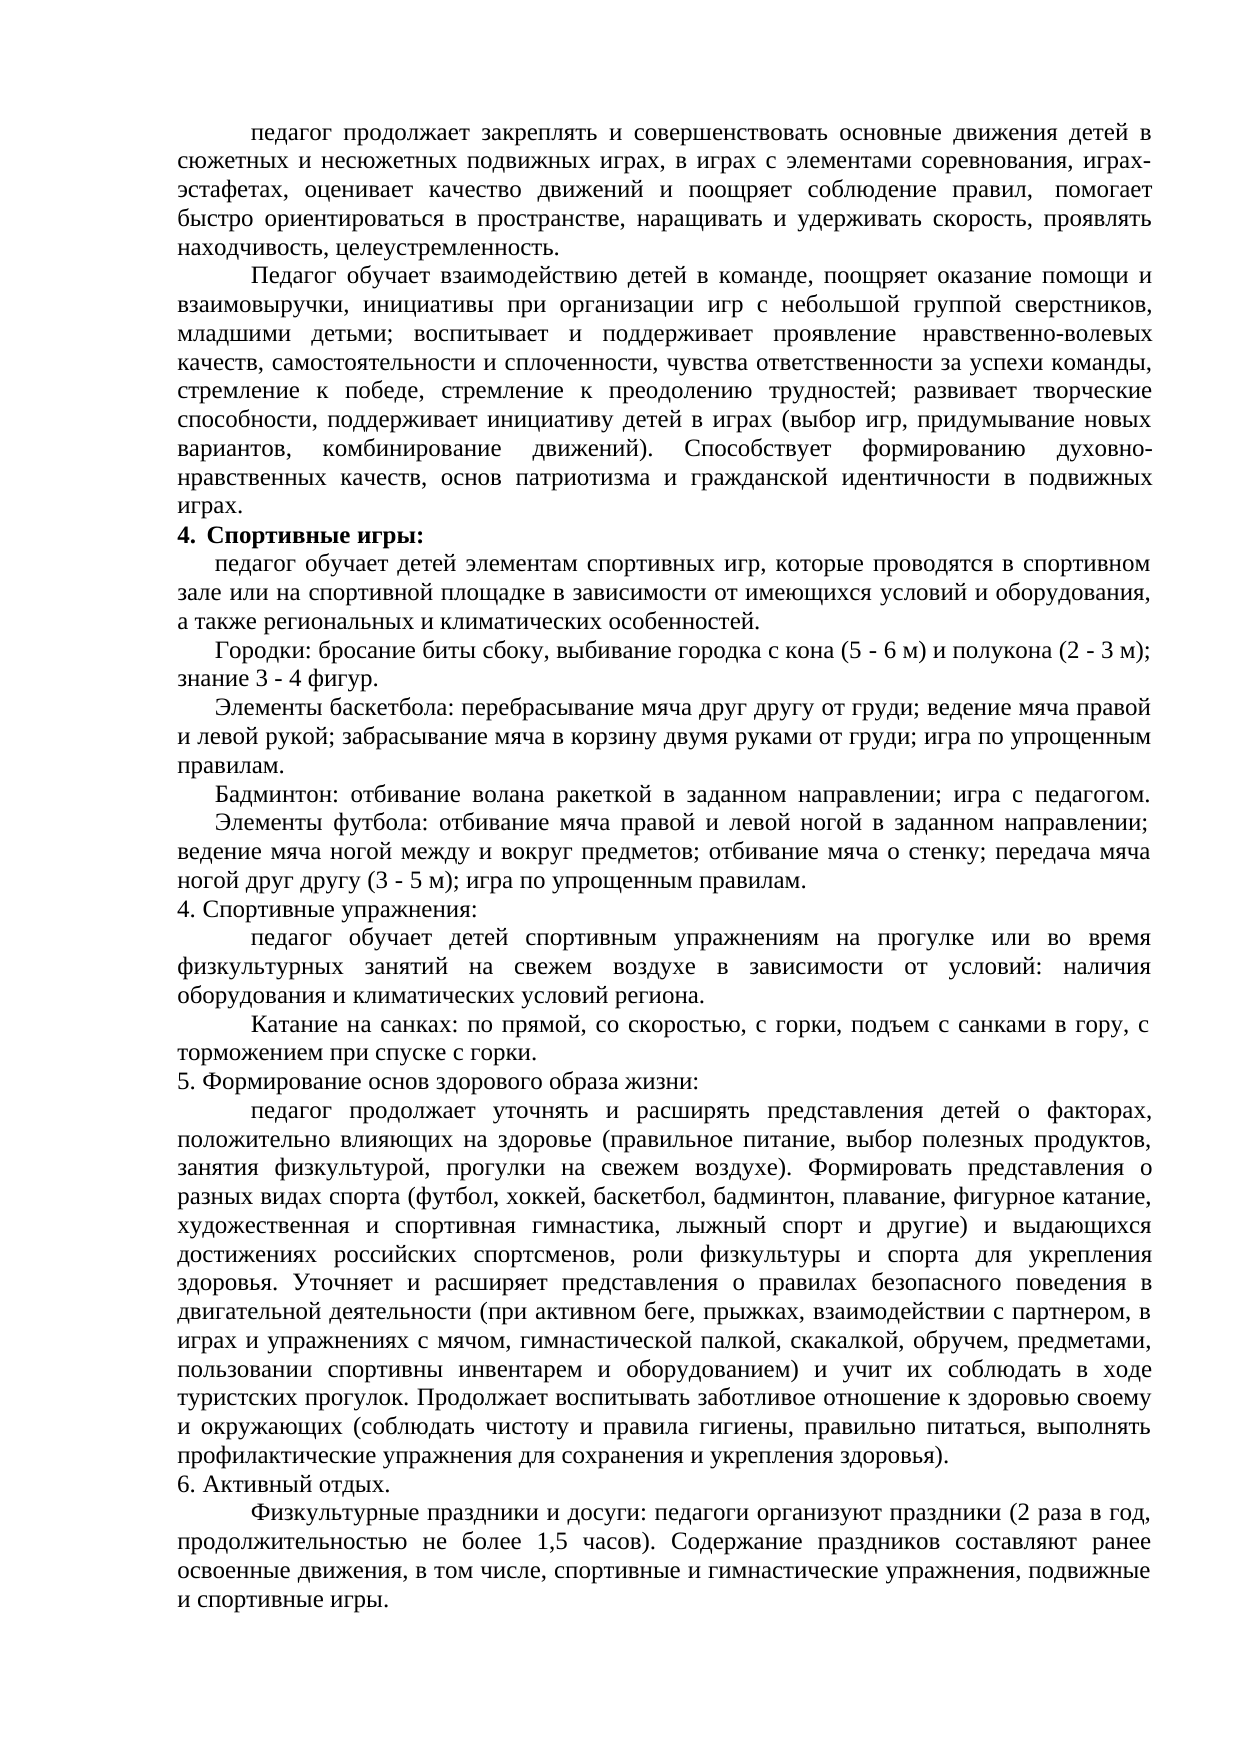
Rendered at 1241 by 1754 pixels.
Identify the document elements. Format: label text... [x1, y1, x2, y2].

text знание 3 - 4 фигур. [177, 663, 1230, 692]
list Формирование основ здорового образа жизни: [177, 1066, 1230, 1095]
text педагог обучает детей элементам спортивных игр, которые проводятся в спортивном зале или на спортивной площадке в зависимости от имеющихся условий и оборудования, а также региональных и климатических особенностей. [177, 548, 1151, 635]
list Активный отдых. [177, 1469, 1230, 1497]
text Городки: бросание биты сбоку, выбивание городка с кона (5 - 6 м) и полукона (2 - 3 м); [214, 635, 1230, 663]
text Элементы баскетбола: перебрасывание мяча друг другу от груди; ведение мяча правой и левой рукой; забрасывание мяча в корзину двумя руками от груди; игра по упрощенным правилам. [177, 692, 1152, 779]
text педагог продолжает закреплять и совершенствовать основные движения детей в сюжетных и несюжетных подвижных играх, в играх с элементами соревнования, играх- эстафетах, оценивает качество движений и поощряет соблюдение правил, помогает быстро ориентироваться в пространстве, наращивать и удерживать скорость, проявлять находчивость, целеустремленность. [177, 117, 1152, 260]
text педагог продолжает уточнять и расширять представления детей о факторах, положительно влияющих на здоровье (правильное питание, выбор полезных продуктов, занятия физкультурой, прогулки на свежем воздухе). Формировать представления о разных видах спорта (футбол, хоккей, баскетбол, бадминтон, плавание, фигурное катание, художественная и спортивная гимнастика, лыжный спорт и другие) и выдающихся достижениях российских спортсменов, роли физкультуры и спорта для укрепления здоровья. Уточняет и расширяет представления о правилах безопасного поведения в двигательной деятельности (при активном беге, прыжках, взаимодействии с партнером, в играх и упражнениях с мячом, гимнастической палкой, скакалкой, обручем, предметами, пользовании спортивны инвентарем и оборудованием) и учит их соблюдать в ходе туристских прогулок. Продолжает воспитывать заботливое отношение к здоровью своему и окружающих (соблюдать чистоту и правила гигиены, правильно питаться, выполнять профилактические упражнения для сохранения и укрепления здоровья). [177, 1095, 1152, 1469]
subtitle 4. Спортивные игры: [177, 520, 1230, 548]
text ведение мяча ногой между и вокруг предметов; отбивание мяча о стенку; передача мяча ногой друг другу (3 - 5 м); игра по упрощенным правилам. [177, 836, 1152, 894]
text Педагог обучает взаимодействию детей в команде, поощряет оказание помощи и взаимовыручки, инициативы при организации игр с небольшой группой сверстников, младшими детьми; воспитывает и поддерживает проявление нравственно-волевых качеств, самостоятельности и сплоченности, чувства ответственности за успехи команды, стремление к победе, стремление к преодолению трудностей; развивает творческие способности, поддерживает инициативу детей в играх (выбор игр, придумывание новых вариантов, комбинирование движений). Способствует формированию духовно- нравственных качеств, основ патриотизма и гражданской идентичности в подвижных играх. [177, 260, 1153, 519]
list Спортивные упражнения: [177, 894, 1230, 922]
text Бадминтон: отбивание волана ракеткой в заданном направлении; игра с педагогом. Элементы футбола: отбивание мяча правой и левой ногой в заданном направлении; [214, 779, 1152, 836]
text Катание на санках: по прямой, со скоростью, с горки, подъем с санками в гору, с торможением при спуске с горки. [177, 1009, 1151, 1066]
text Физкультурные праздники и досуги: педагоги организуют праздники (2 раза в год, продолжительностью не более 1,5 часов). Содержание праздников составляют ранее освоенные движения, в том числе, спортивные и гимнастические упражнения, подвижные и спортивные игры. [177, 1497, 1152, 1612]
text педагог обучает детей спортивным упражнениям на прогулке или во время физкультурных занятий на свежем воздухе в зависимости от условий: наличия оборудования и климатических условий региона. [177, 922, 1152, 1009]
